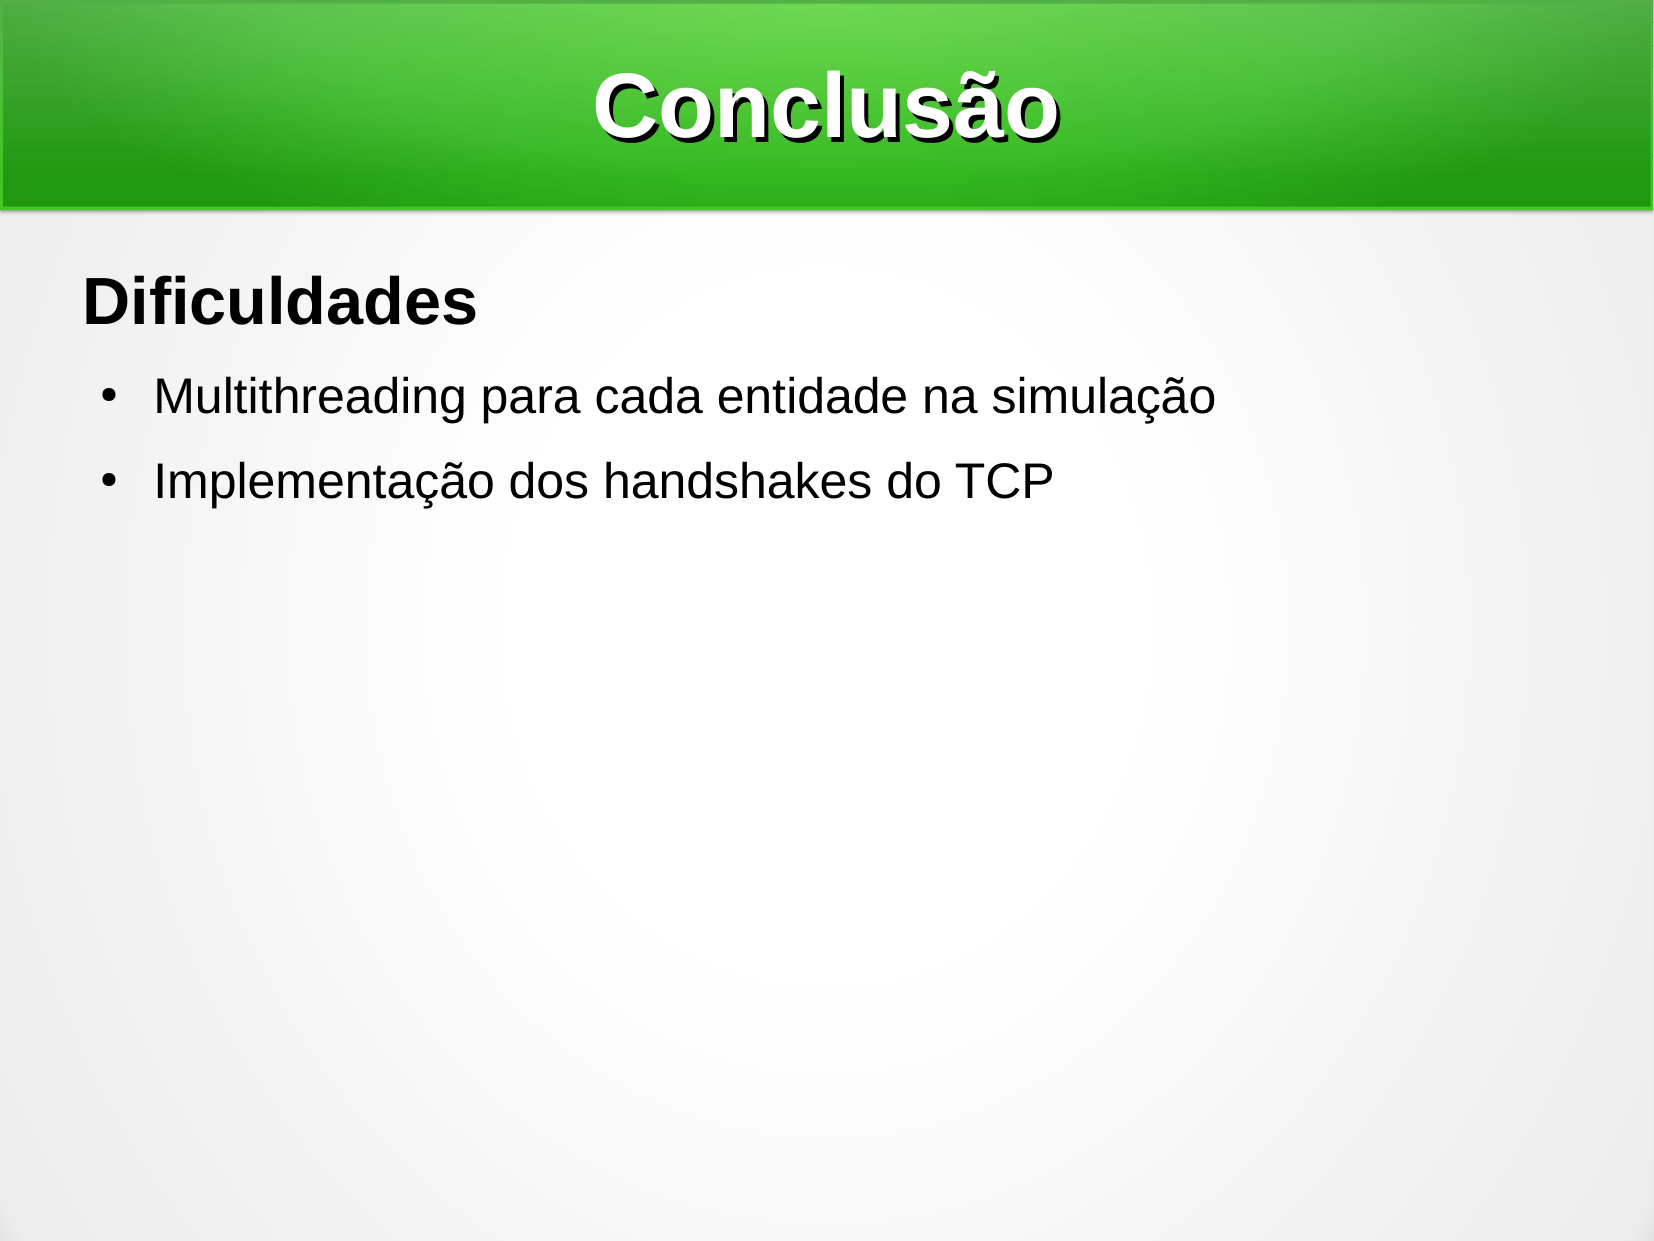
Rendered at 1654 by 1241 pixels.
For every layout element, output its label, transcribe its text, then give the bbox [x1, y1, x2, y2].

list Dificuldades Multithreading para cada entidade na simulação Implementação dos handshakes do TCP [82, 263, 1571, 984]
title Conclusão [82, 35, 1571, 178]
